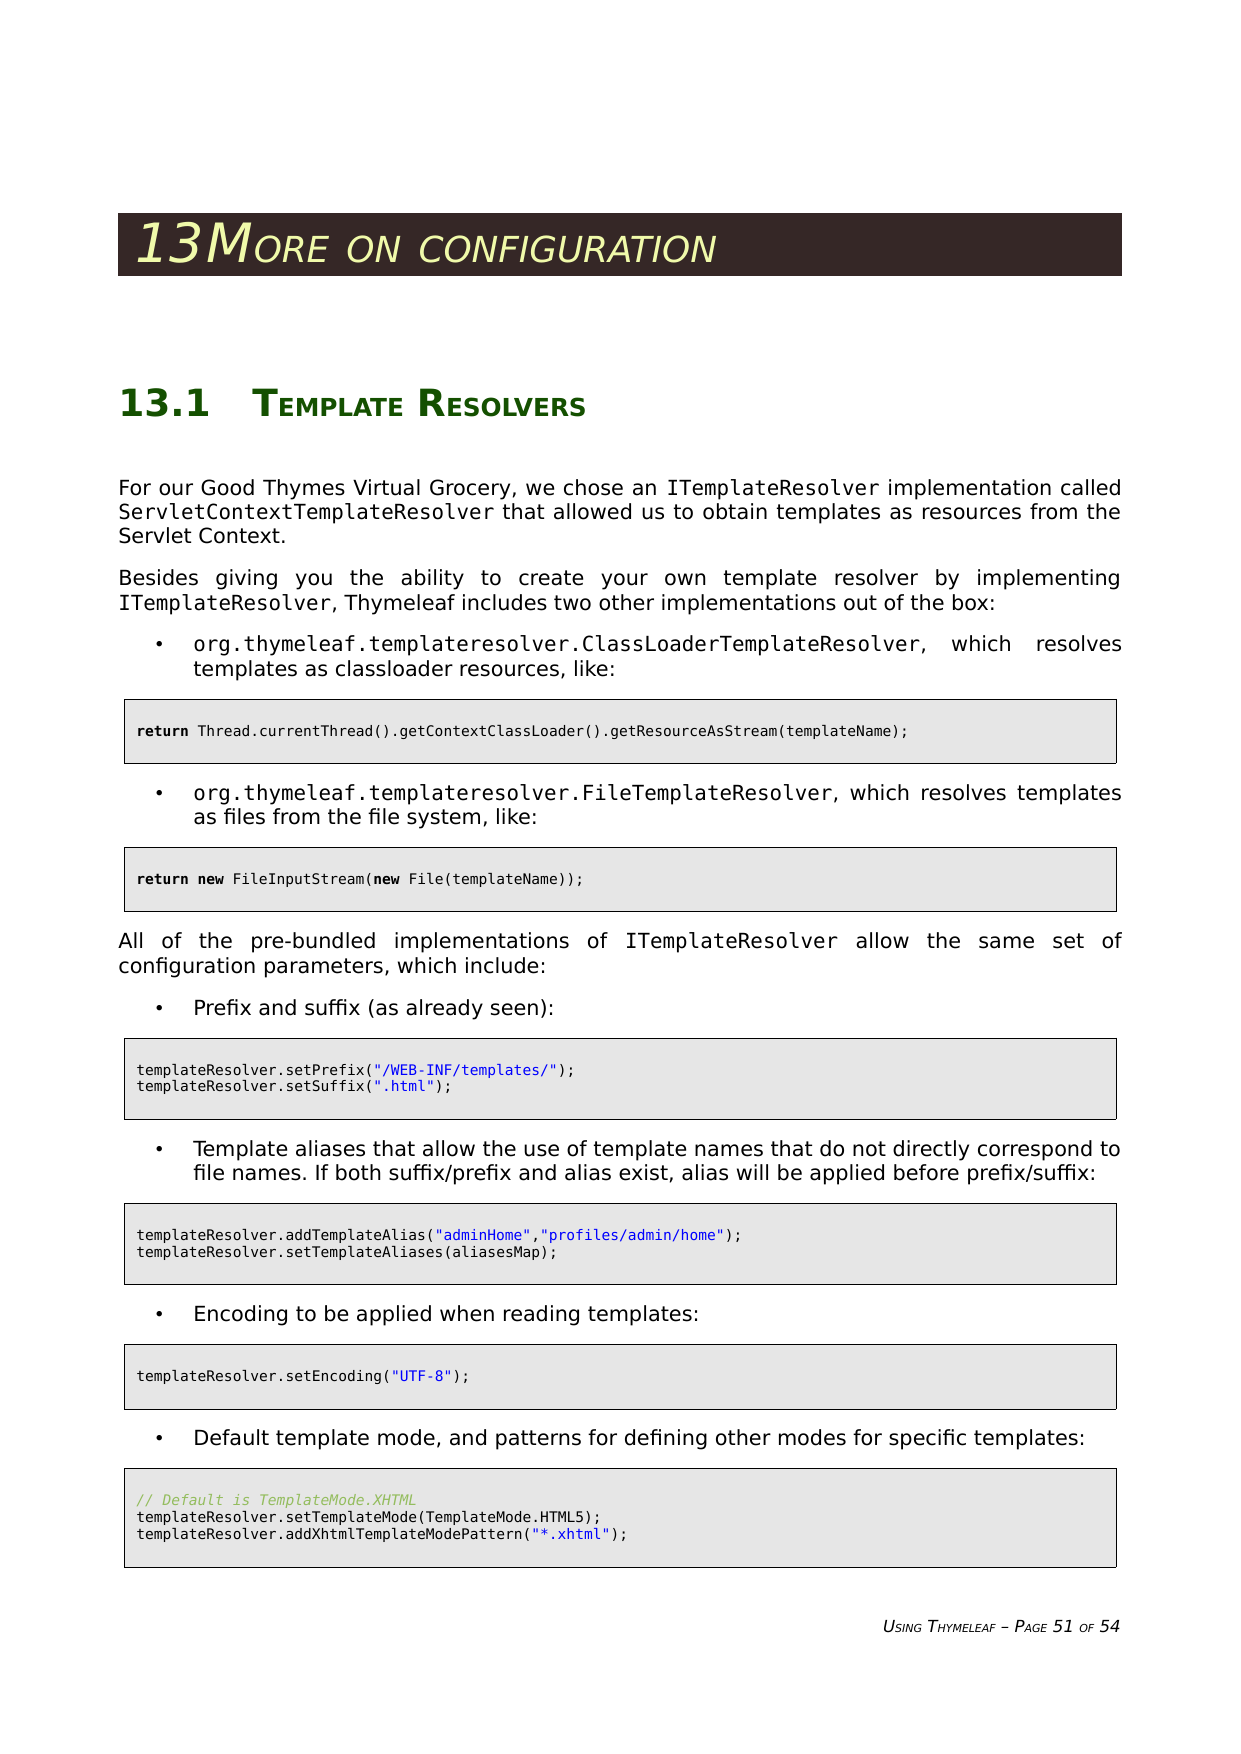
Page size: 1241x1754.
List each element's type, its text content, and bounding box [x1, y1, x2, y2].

subtitle Template Resolvers [118, 382, 1122, 426]
text Besides giving you the ability to create your own template resolver by implementing ITemplateResolver, Thymeleaf includes two other implementations out of the box: [118, 566, 1122, 615]
text return Thread.currentThread().getContextClassLoader().getResourceAsStream(templateName); [125, 700, 1116, 763]
text For our Good Thymes Virtual Grocery, we chose an ITemplateResolver implementation called ServletContextTemplateResolver that allowed us to obtain templates as resources from the Servlet Context. [118, 476, 1122, 548]
list Default template mode, and patterns for defining other modes for specific templates: [156, 1426, 1122, 1451]
list org.thymeleaf.templateresolver.ClassLoaderTemplateResolver, which resolves templates as classloader resources, like: [156, 632, 1122, 681]
text All of the pre-bundled implementations of ITemplateResolver allow the same set of configuration parameters, which include: [118, 929, 1122, 978]
list Prefix and suffix (as already seen): [156, 996, 1122, 1020]
list Encoding to be applied when reading templates: [156, 1302, 1122, 1326]
subtitle More on configuration [118, 213, 1122, 276]
text templateResolver.addTemplateAlias("adminHome","profiles/admin/home"); templateResolver.setTemplateAliases(aliasesMap); [125, 1204, 1116, 1284]
text templateResolver.setEncoding("UTF-8"); [125, 1345, 1116, 1409]
list org.thymeleaf.templateresolver.FileTemplateResolver, which resolves templates as files from the file system, like: [156, 781, 1122, 829]
list Template aliases that allow the use of template names that do not directly correspond to file names. If both suffix/prefix and alias exist, alias will be applied before prefix/suffix: [156, 1137, 1122, 1185]
text // Default is TemplateMode.XHTML templateResolver.setTemplateMode(TemplateMode.HTML5); templateResolver.addXhtmlTemplateModePattern("*.xhtml"); [125, 1469, 1116, 1567]
text return new FileInputStream(new File(templateName)); [125, 848, 1116, 911]
text templateResolver.setPrefix("/WEB-INF/templates/"); templateResolver.setSuffix(".html"); [125, 1039, 1116, 1119]
